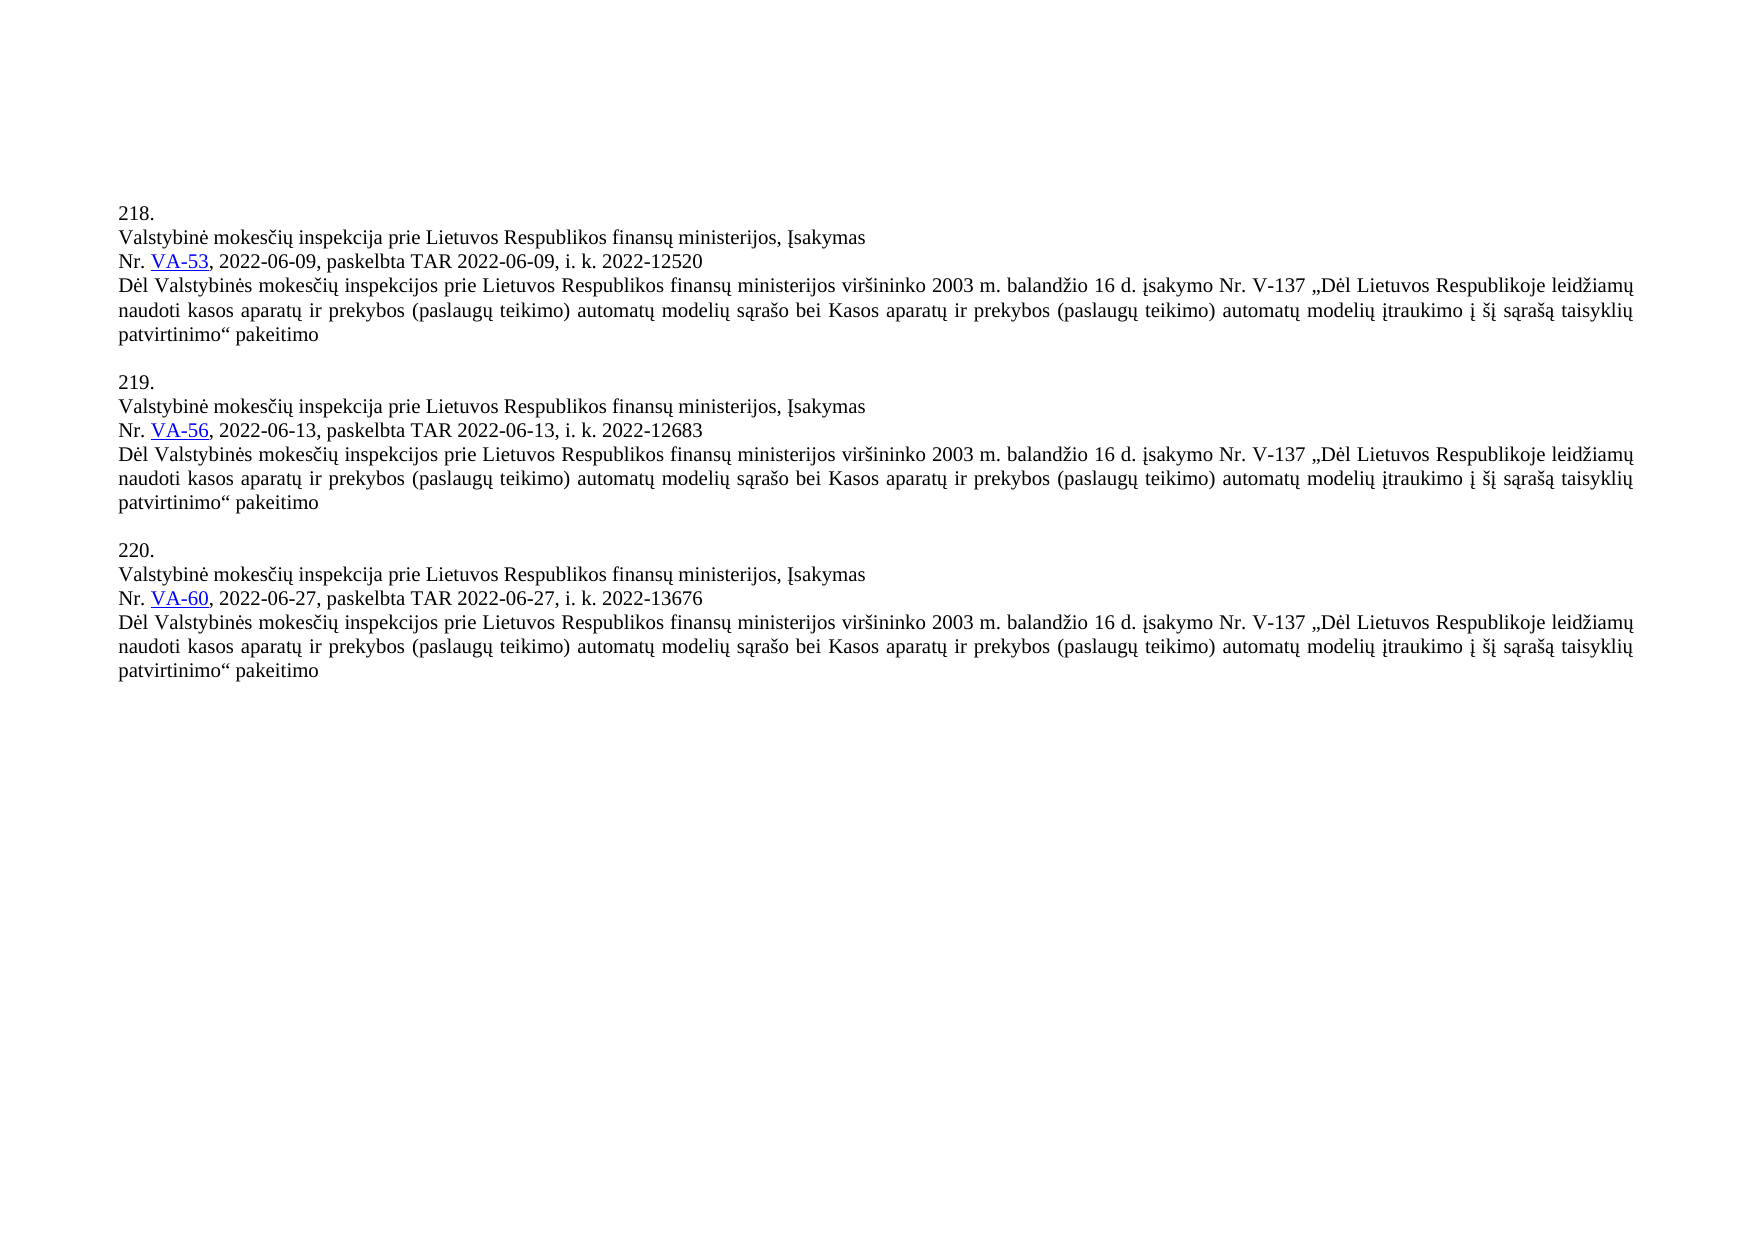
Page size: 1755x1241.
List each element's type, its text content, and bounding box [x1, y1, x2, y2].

text Valstybinė mokesčių inspekcija prie Lietuvos Respublikos finansų ministerijos, Įsakymas [118, 225, 1636, 249]
text Nr. VA-53, 2022-06-09, paskelbta TAR 2022-06-09, i. k. 2022-12520 [118, 249, 1636, 273]
text Nr. VA-56, 2022-06-13, paskelbta TAR 2022-06-13, i. k. 2022-12683 [118, 418, 1636, 442]
text 220. [118, 538, 1636, 562]
text Dėl Valstybinės mokesčių inspekcijos prie Lietuvos Respublikos finansų ministerijos viršininko 2003 m. balandžio 16 d. įsakymo Nr. V-137 „Dėl Lietuvos Respublikoje leidžiamų naudoti kasos aparatų ir prekybos (paslaugų teikimo) automatų modelių sąrašo bei Kasos aparatų ir prekybos (paslaugų teikimo) automatų modelių įtraukimo į šį sąrašą taisyklių patvirtinimo“ pakeitimo [118, 610, 1636, 682]
text Valstybinė mokesčių inspekcija prie Lietuvos Respublikos finansų ministerijos, Įsakymas [118, 394, 1636, 418]
text 219. [118, 370, 1636, 394]
text Dėl Valstybinės mokesčių inspekcijos prie Lietuvos Respublikos finansų ministerijos viršininko 2003 m. balandžio 16 d. įsakymo Nr. V-137 „Dėl Lietuvos Respublikoje leidžiamų naudoti kasos aparatų ir prekybos (paslaugų teikimo) automatų modelių sąrašo bei Kasos aparatų ir prekybos (paslaugų teikimo) automatų modelių įtraukimo į šį sąrašą taisyklių patvirtinimo“ pakeitimo [118, 442, 1636, 514]
text Dėl Valstybinės mokesčių inspekcijos prie Lietuvos Respublikos finansų ministerijos viršininko 2003 m. balandžio 16 d. įsakymo Nr. V-137 „Dėl Lietuvos Respublikoje leidžiamų naudoti kasos aparatų ir prekybos (paslaugų teikimo) automatų modelių sąrašo bei Kasos aparatų ir prekybos (paslaugų teikimo) automatų modelių įtraukimo į šį sąrašą taisyklių patvirtinimo“ pakeitimo [118, 273, 1636, 346]
text 218. [118, 201, 1636, 225]
text Nr. VA-60, 2022-06-27, paskelbta TAR 2022-06-27, i. k. 2022-13676 [118, 586, 1636, 610]
text Valstybinė mokesčių inspekcija prie Lietuvos Respublikos finansų ministerijos, Įsakymas [118, 562, 1636, 586]
